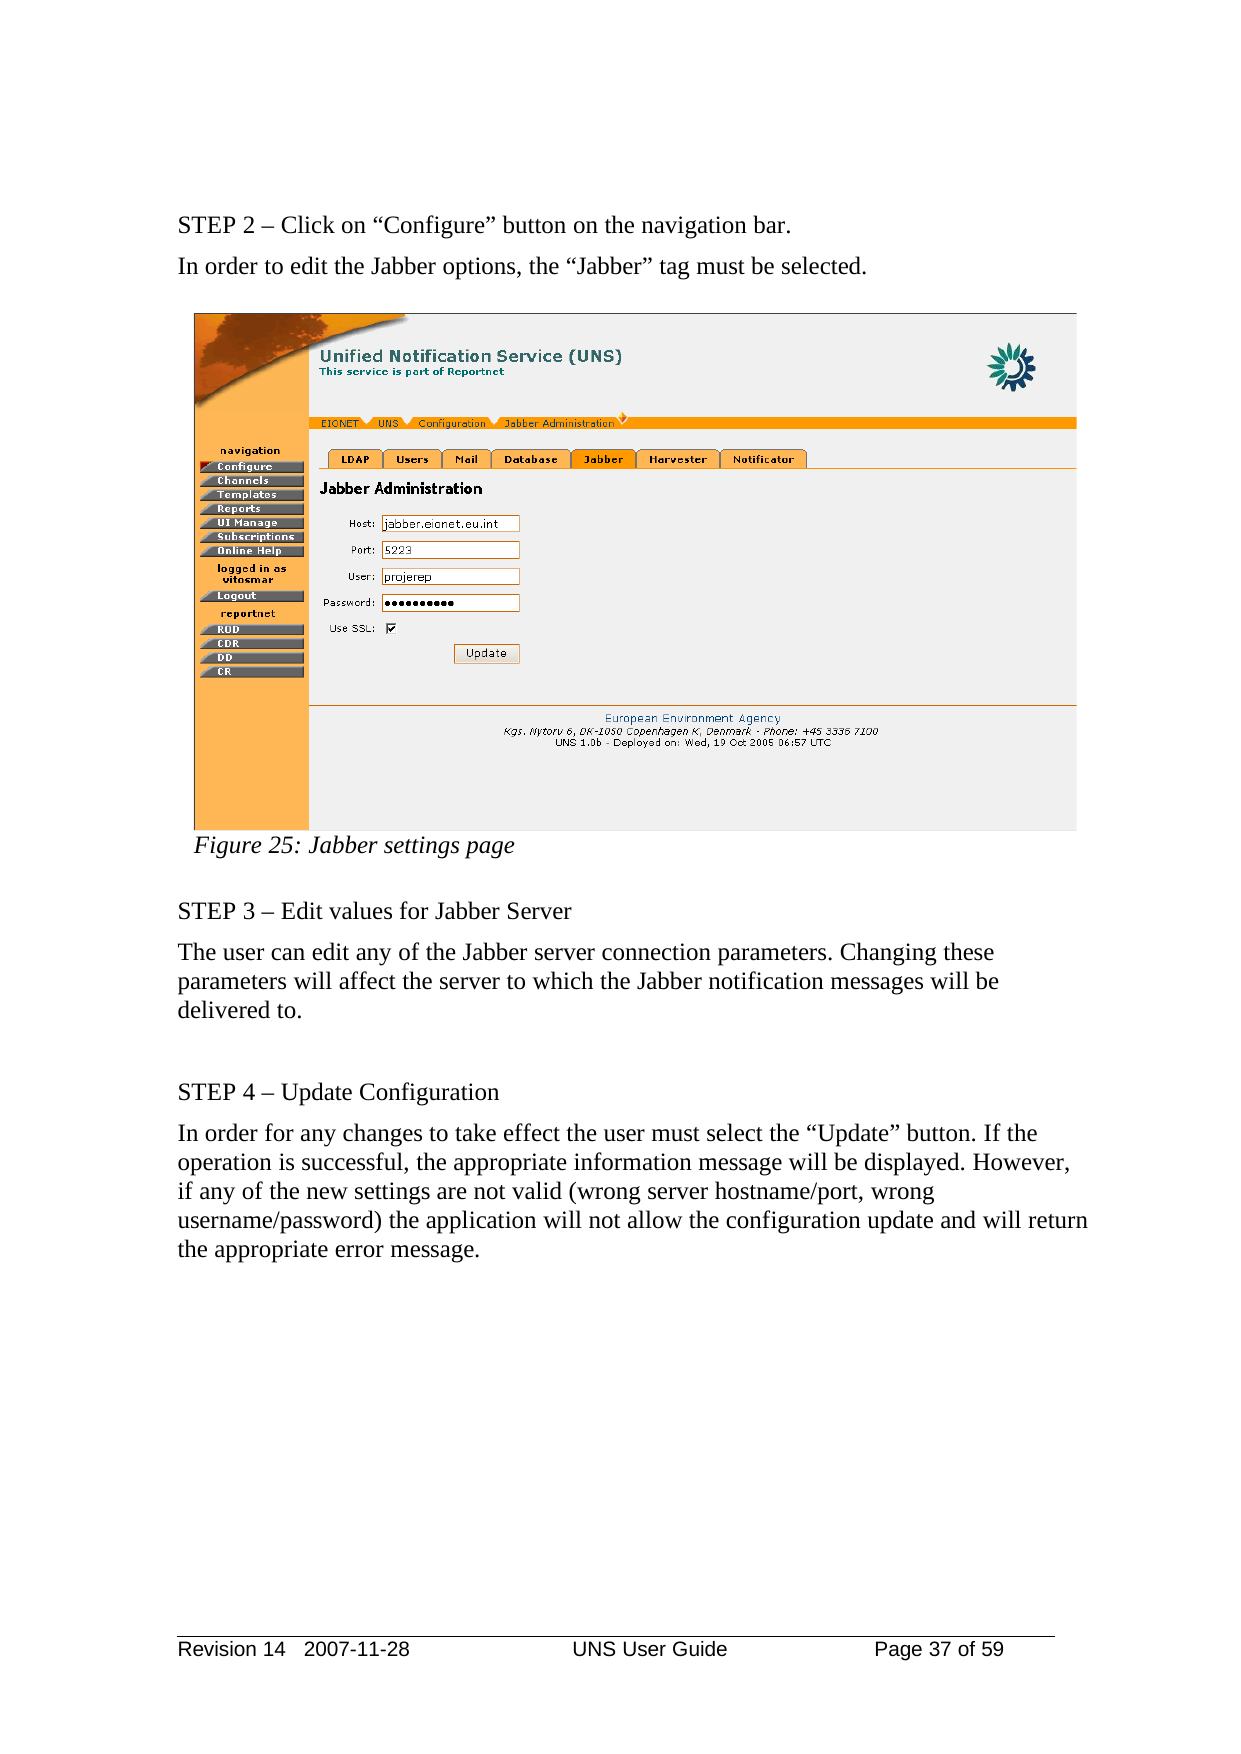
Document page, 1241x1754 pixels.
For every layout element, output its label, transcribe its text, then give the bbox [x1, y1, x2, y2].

text Figure 25: Jabber settings page [194, 831, 1077, 859]
text STEP 4 – Update Configuration [177, 1077, 1092, 1106]
text STEP 2 – Click on “Configure” button on the navigation bar. [177, 210, 1092, 239]
text In order for any changes to take effect the user must select the “Update” button. If the operation is successful, the appropriate information message will be displayed. However, if any of the new settings are not valid (wrong server hostname/port, wrong username/password) the application will not allow the configuration update and will return the appropriate error message. [177, 1118, 1092, 1263]
text The user can edit any of the Jabber server connection parameters. Changing these parameters will affect the server to which the Jabber notification messages will be delivered to. [177, 937, 1092, 1024]
text In order to edit the Jabber options, the “Jabber” tag must be selected. [177, 251, 1092, 280]
text STEP 3 – Edit values for Jabber Server [177, 896, 1092, 925]
picture [193, 313, 1077, 831]
